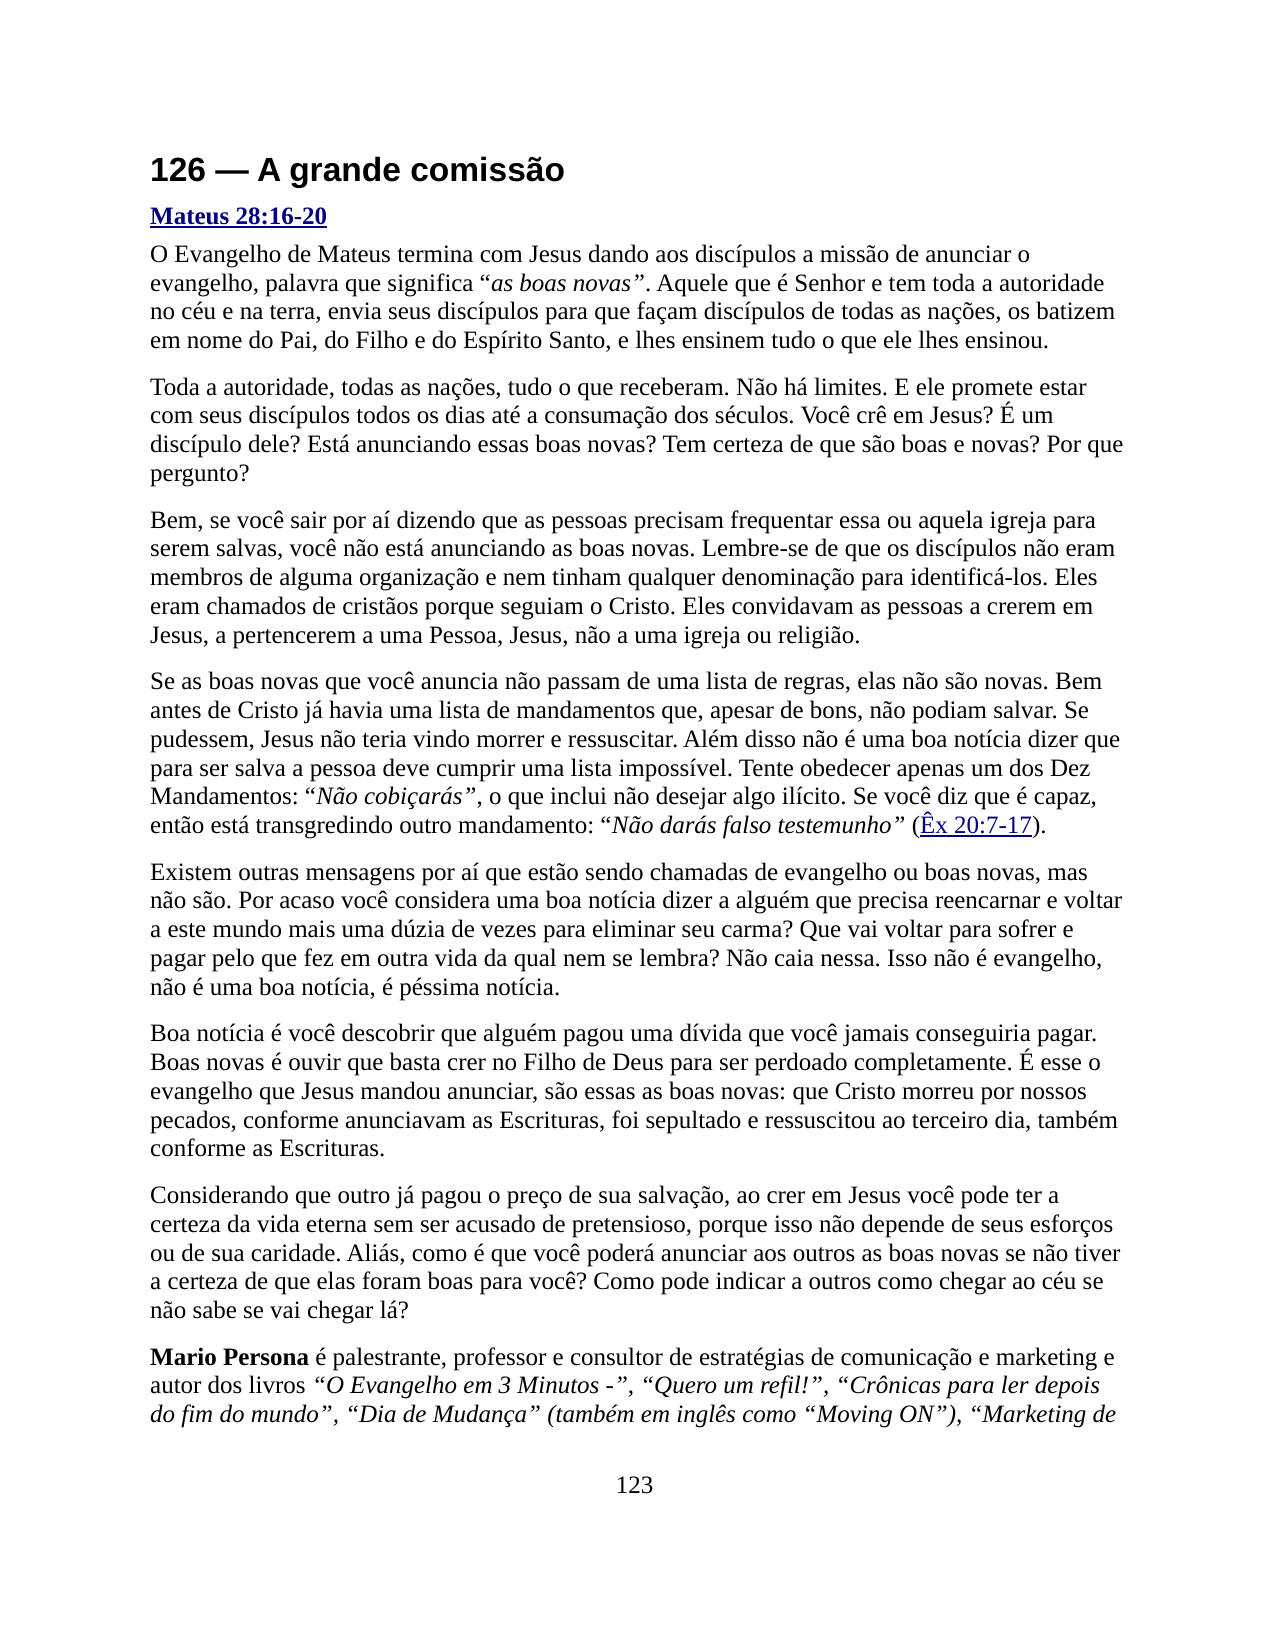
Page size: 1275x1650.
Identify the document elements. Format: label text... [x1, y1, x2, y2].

text Boa notícia é você descobrir que alguém pagou uma dívida que você jamais conseguiria pagar. Boas novas é ouvir que basta crer no Filho de Deus para ser perdoado completamente. É esse o evangelho que Jesus mandou anunciar, são essas as boas novas: que Cristo morreu por nossos pecados, conforme anunciavam as Escrituras, foi sepultado e ressuscitou ao terceiro dia, também conforme as Escrituras. [150, 1018, 1125, 1162]
text Bem, se você sair por aí dizendo que as pessoas precisam frequentar essa ou aquela igreja para serem salvas, você não está anunciando as boas novas. Lembre-se de que os discípulos não eram membros de alguma organização e nem tinham qualquer denominação para identificá-los. Eles eram chamados de cristãos porque seguiam o Cristo. Eles convidavam as pessoas a crerem em Jesus, a pertencerem a uma Pessoa, Jesus, não a uma igreja ou religião. [150, 505, 1125, 648]
text Mateus 28:16-20 [150, 201, 1125, 230]
text O Evangelho de Mateus termina com Jesus dando aos discípulos a missão de anunciar o evangelho, palavra que significa “as boas novas”. Aquele que é Senhor e tem toda a autoridade no céu e na terra, envia seus discípulos para que façam discípulos de todas as nações, os batizem em nome do Pai, do Filho e do Espírito Santo, e lhes ensinem tudo o que ele lhes ensinou. [150, 239, 1125, 354]
text Mario Persona é palestrante, professor e consultor de estratégias de comunicação e marketing e autor dos livros “O Evangelho em 3 Minutos -”, “Quero um refil!”, “Crônicas para ler depois do fim do mundo”, “Dia de Mudança” (também em inglês como “Moving ON”), “Marketing de [150, 1342, 1125, 1428]
text Existem outras mensagens por aí que estão sendo chamadas de evangelho ou boas novas, mas não são. Por acaso você considera uma boa notícia dizer a alguém que precisa reencarnar e voltar a este mundo mais uma dúzia de vezes para eliminar seu carma? Que vai voltar para sofrer e pagar pelo que fez em outra vida da qual nem se lembra? Não caia nessa. Isso não é evangelho, não é uma boa notícia, é péssima notícia. [150, 857, 1125, 1001]
subtitle 126 — A grande comissão [150, 150, 1125, 189]
text Se as boas novas que você anuncia não passam de uma lista de regras, elas não são novas. Bem antes de Cristo já havia uma lista de mandamentos que, apesar de bons, não podiam salvar. Se pudessem, Jesus não teria vindo morrer e ressuscitar. Além disso não é uma boa notícia dizer que para ser salva a pessoa deve cumprir uma lista impossível. Tente obedecer apenas um dos Dez Mandamentos: “Não cobiçarás”, o que inclui não desejar algo ilícito. Se você diz que é capaz, então está transgredindo outro mandamento: “Não darás falso testemunho” (Êx 20:7-17). [150, 666, 1125, 839]
text Toda a autoridade, todas as nações, tudo o que receberam. Não há limites. E ele promete estar com seus discípulos todos os dias até a consumação dos séculos. Você crê em Jesus? É um discípulo dele? Está anunciando essas boas novas? Tem certeza de que são boas e novas? Por que pergunto? [150, 372, 1125, 487]
text Considerando que outro já pagou o preço de sua salvação, ao crer em Jesus você pode ter a certeza da vida eterna sem ser acusado de pretensioso, porque isso não depende de seus esforços ou de sua caridade. Aliás, como é que você poderá anunciar aos outros as boas novas se não tiver a certeza de que elas foram boas para você? Como pode indicar a outros como chegar ao céu se não sabe se vai chegar lá? [150, 1180, 1125, 1324]
